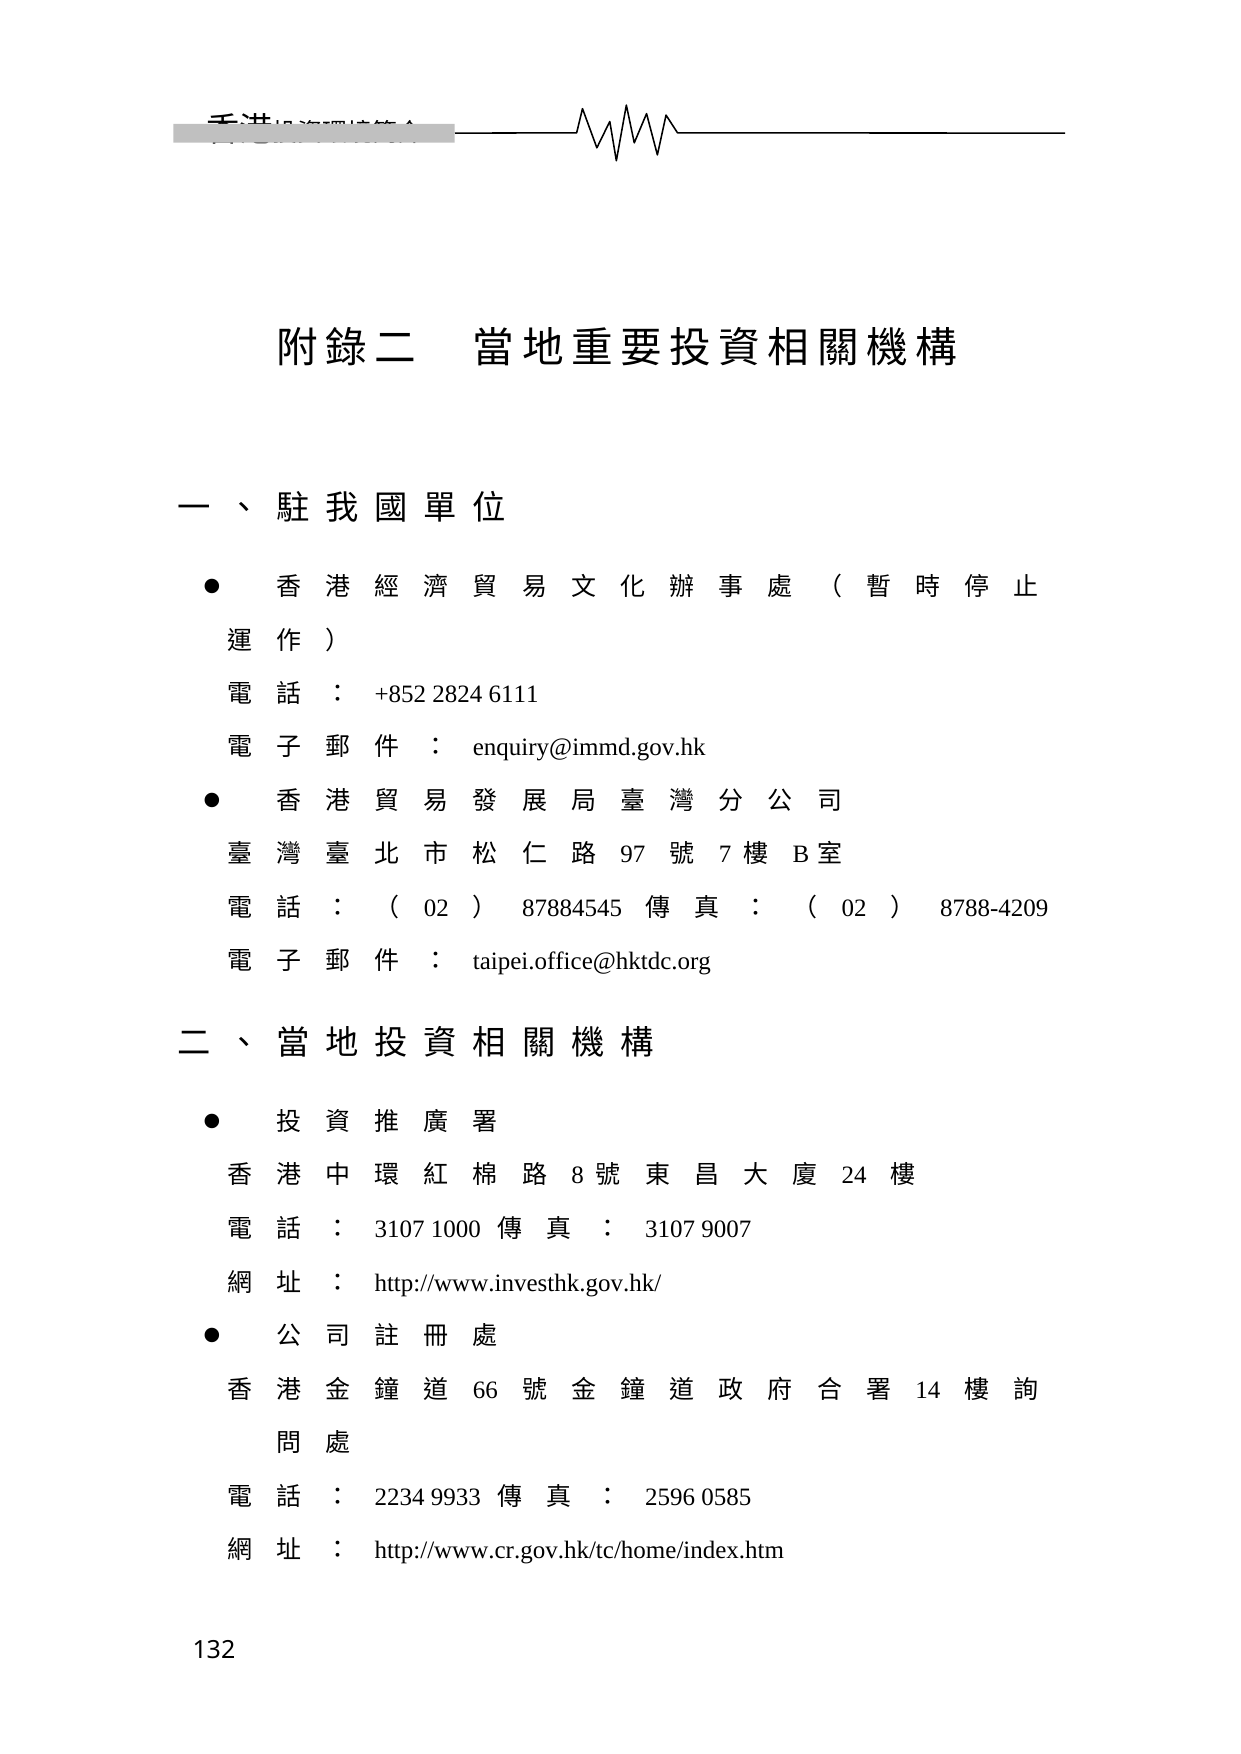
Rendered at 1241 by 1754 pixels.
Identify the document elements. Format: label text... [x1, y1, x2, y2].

text 電話：2234 9933 傳真：2596 0585 [227, 1469, 1063, 1522]
text 電話：+852 2824 6111 [227, 666, 1063, 719]
text 電子郵件：taipei.office@hktdc.org [227, 933, 1063, 987]
text 香港金鐘道66號金鐘道政府合署14樓詢問處 [227, 1362, 1063, 1469]
text 電話：（02）87884545 傳真：（02）8788-4209 [227, 880, 1063, 933]
text 臺灣臺北市松仁路97號7樓B室 [227, 826, 1063, 880]
text 香港中環紅棉路8號東昌大廈24樓 [227, 1147, 1063, 1201]
list 投資推廣署 [202, 1094, 1063, 1147]
list 香港經濟貿易文化辦事處（暫時停止運作） [202, 558, 1063, 666]
text 網址：http://www.investhk.gov.hk/ [227, 1254, 1063, 1308]
text 一、駐我國單位 [178, 478, 1063, 532]
text 電子郵件：enquiry@immd.gov.hk [227, 719, 1063, 773]
text 電話：3107 1000 傳真：3107 9007 [227, 1201, 1063, 1254]
list 香港貿易發展局臺灣分公司 [202, 773, 1063, 826]
text 附錄二 當地重要投資相關機構 [178, 291, 1063, 398]
text 網址：http://www.cr.gov.hk/tc/home/index.htm [227, 1522, 1063, 1576]
list 公司註冊處 [202, 1308, 1063, 1362]
text 二、當地投資相關機構 [178, 1013, 1063, 1067]
